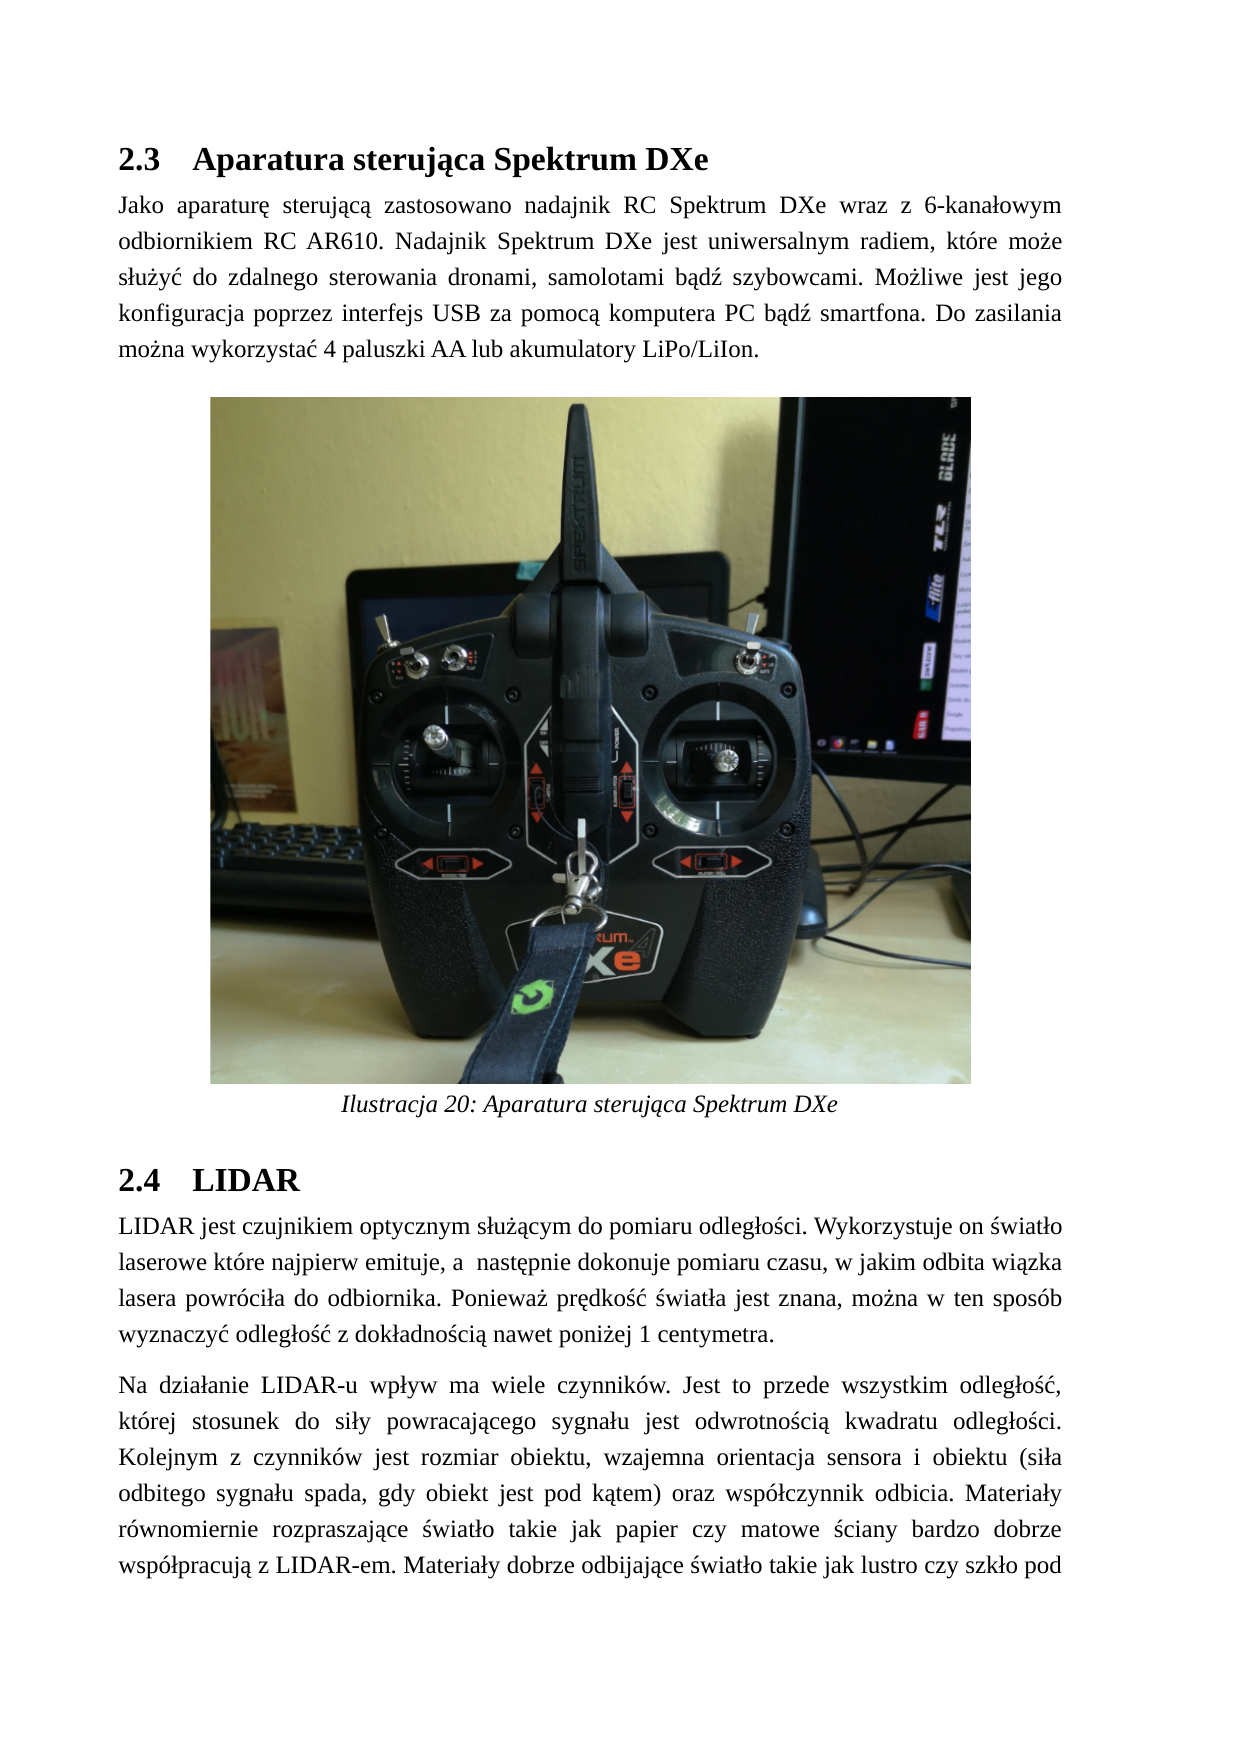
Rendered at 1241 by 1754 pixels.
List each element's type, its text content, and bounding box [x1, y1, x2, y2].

text Ilustracja 20: Aparatura sterująca Spektrum DXe [210, 1084, 971, 1117]
subtitle Aparatura sterująca Spektrum DXe [118, 139, 1063, 178]
text Na działanie LIDAR-u wpływ ma wiele czynników. Jest to przede wszystkim odległość, której stosunek do siły powracającego sygnału jest odwrotnością kwadratu odległości. Kolejnym z czynników jest rozmiar obiektu, wzajemna orientacja sensora i obiektu (siła odbitego sygnału spada, gdy obiekt jest pod kątem) oraz współczynnik odbicia. Materiały równomiernie rozpraszające światło takie jak papier czy matowe ściany bardzo dobrze współpracują z LIDAR-em. Materiały dobrze odbijające światło takie jak lustro czy szkło pod [118, 1370, 1063, 1578]
picture [210, 397, 971, 1084]
text Jako aparaturę sterującą zastosowano nadajnik RC Spektrum DXe wraz z 6-kanałowym odbiornikiem RC AR610. Nadajnik Spektrum DXe jest uniwersalnym radiem, które może służyć do zdalnego sterowania dronami, samolotami bądź szybowcami. Możliwe jest jego konfiguracja poprzez interfejs USB za pomocą komputera PC bądź smartfona. Do zasilania można wykorzystać 4 paluszki AA lub akumulatory LiPo/LiIon. [118, 190, 1063, 363]
subtitle LIDAR [118, 1160, 1063, 1199]
text LIDAR jest czujnikiem optycznym służącym do pomiaru odległości. Wykorzystuje on światło laserowe które najpierw emituje, a następnie dokonuje pomiaru czasu, w jakim odbita wiązka lasera powróciła do odbiornika. Ponieważ prędkość światła jest znana, można w ten sposób wyznaczyć odległość z dokładnością nawet poniżej 1 centymetra. [118, 1211, 1063, 1348]
